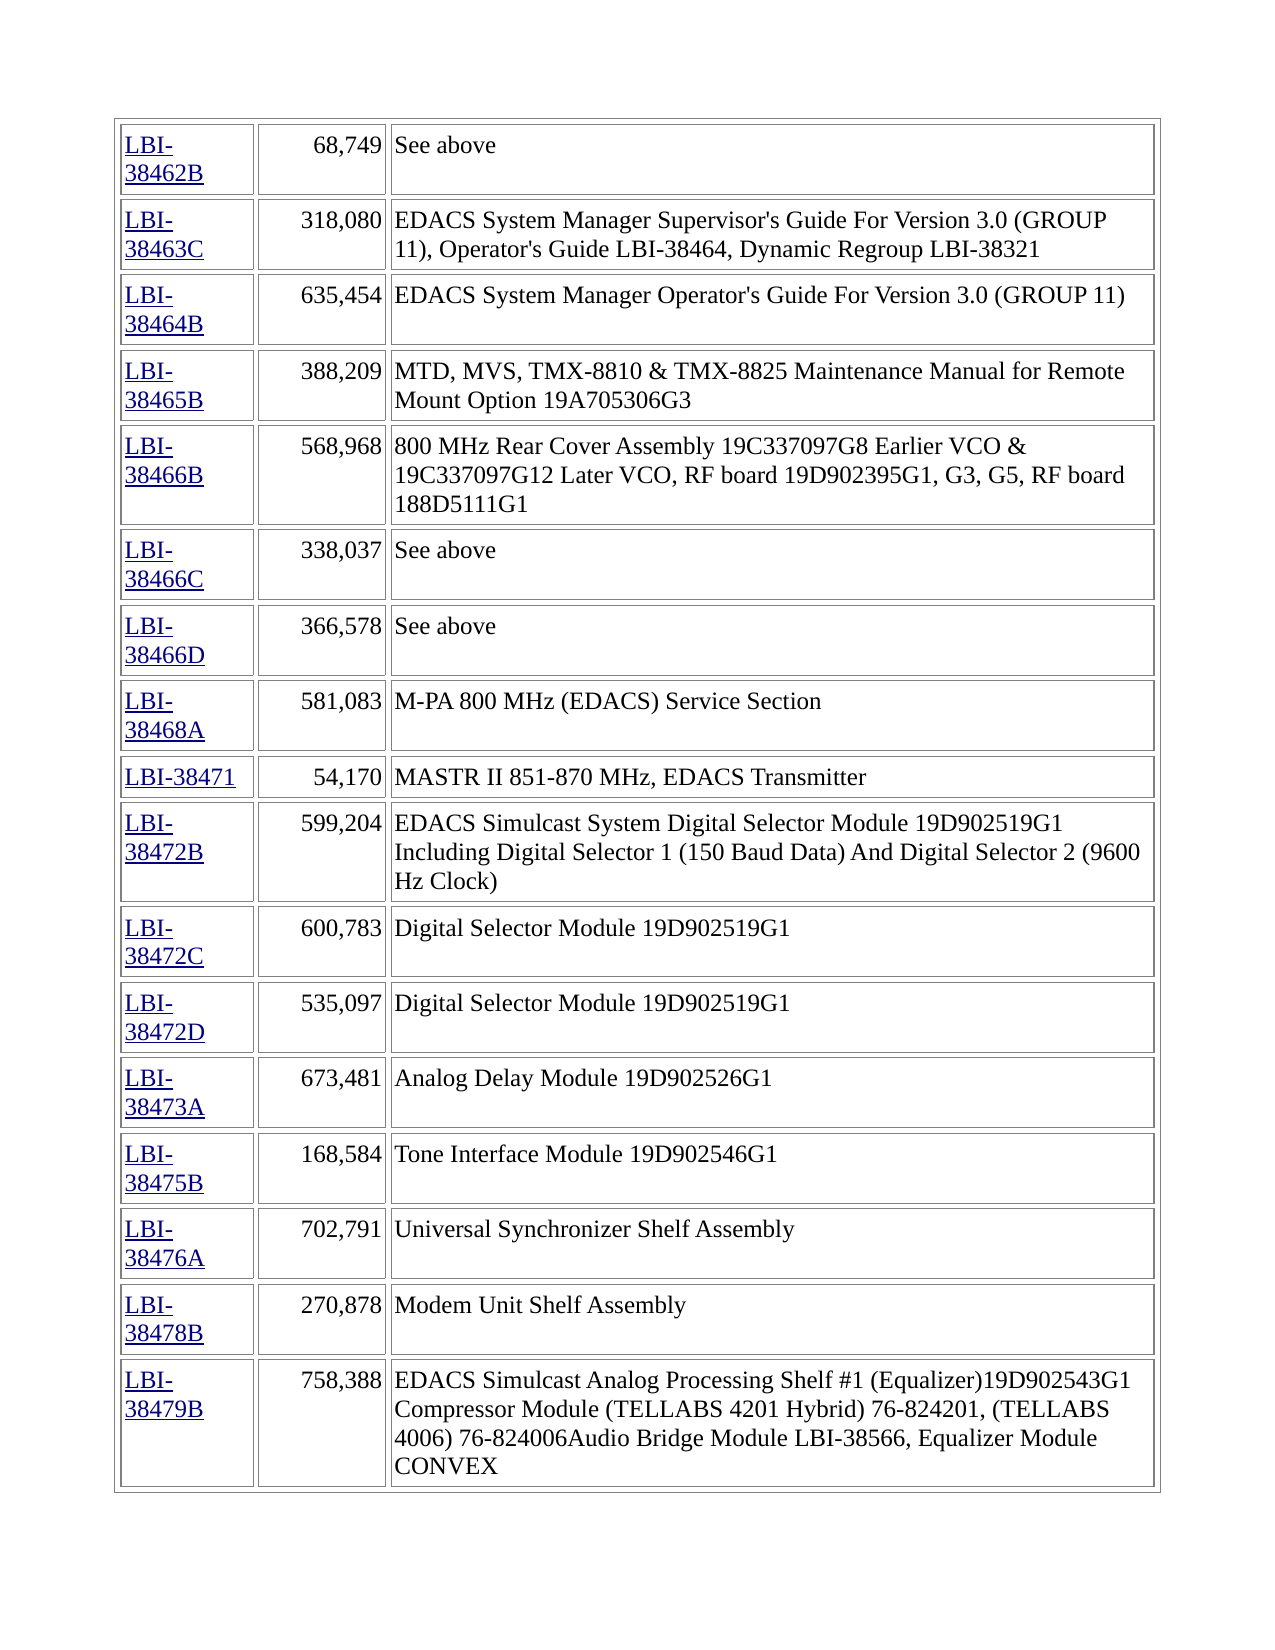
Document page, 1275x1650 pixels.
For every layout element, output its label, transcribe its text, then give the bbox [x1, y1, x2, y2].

table_cell LBI-38466B [118, 420, 255, 524]
table_cell LBI-38462B [118, 119, 255, 193]
table_cell LBI-38472D [118, 976, 255, 1052]
table_cell 673,481 [255, 1052, 388, 1127]
table_cell 535,097 [255, 976, 388, 1052]
table_cell 635,454 [255, 269, 388, 344]
table_cell 800 MHz Rear Cover Assembly 19C337097G8 Earlier VCO & 19C337097G12 Later VCO, RF board 19D902395G1, G3, G5, RF board 188D5111G1 [388, 420, 1157, 524]
table_cell 568,968 [255, 420, 388, 524]
table_cell LBI-38476A [118, 1203, 255, 1278]
table_cell LBI-38464B [118, 269, 255, 344]
table_cell LBI-38479B [118, 1354, 255, 1486]
table_cell Tone Interface Module 19D902546G1 [388, 1127, 1157, 1203]
table_cell LBI-38472C [118, 901, 255, 976]
table_cell 581,083 [255, 675, 388, 750]
table_cell LBI-38472B [118, 797, 255, 901]
table_cell Digital Selector Module 19D902519G1 [388, 976, 1157, 1052]
table_cell EDACS Simulcast Analog Processing Shelf #1 (Equalizer)19D902543G1 Compressor Module (TELLABS 4201 Hybrid) 76-824201, (TELLABS 4006) 76-824006Audio Bridge Module LBI-38566, Equalizer Module CONVEX [388, 1354, 1157, 1486]
table_cell 168,584 [255, 1127, 388, 1203]
table_cell 366,578 [255, 599, 388, 675]
table_cell 54,170 [255, 750, 388, 797]
table_cell 388,209 [255, 344, 388, 420]
table_cell EDACS Simulcast System Digital Selector Module 19D902519G1 Including Digital Selector 1 (150 Baud Data) And Digital Selector 2 (9600 Hz Clock) [388, 797, 1157, 901]
table_cell 600,783 [255, 901, 388, 976]
table_cell Modem Unit Shelf Assembly [388, 1278, 1157, 1353]
table_cell See above [388, 599, 1157, 675]
table_cell LBI-38473A [118, 1052, 255, 1127]
table_cell LBI-38466C [118, 524, 255, 599]
table_cell LBI-38475B [118, 1127, 255, 1203]
table_cell LBI-38468A [118, 675, 255, 750]
table_cell LBI-38463C [118, 194, 255, 269]
table_cell See above [388, 119, 1157, 193]
table_cell MTD, MVS, TMX-8810 & TMX-8825 Maintenance Manual for Remote Mount Option 19A705306G3 [388, 344, 1157, 420]
table_cell M-PA 800 MHz (EDACS) Service Section [388, 675, 1157, 750]
table_cell EDACS System Manager Supervisor's Guide For Version 3.0 (GROUP 11), Operator's Guide LBI-38464, Dynamic Regroup LBI-38321 [388, 194, 1157, 269]
table_cell 702,791 [255, 1203, 388, 1278]
table_cell 270,878 [255, 1278, 388, 1353]
table_cell MASTR II 851-870 MHz, EDACS Transmitter [388, 750, 1157, 797]
table_cell LBI-38478B [118, 1278, 255, 1353]
table_cell EDACS System Manager Operator's Guide For Version 3.0 (GROUP 11) [388, 269, 1157, 344]
table_cell 68,749 [255, 119, 388, 193]
table_cell 758,388 [255, 1354, 388, 1486]
table_cell See above [388, 524, 1157, 599]
table_cell Analog Delay Module 19D902526G1 [388, 1052, 1157, 1127]
table_cell 338,037 [255, 524, 388, 599]
table_cell 599,204 [255, 797, 388, 901]
table_cell LBI-38466D [118, 599, 255, 675]
table_cell LBI-38471 [118, 750, 255, 797]
table_cell Digital Selector Module 19D902519G1 [388, 901, 1157, 976]
table_cell Universal Synchronizer Shelf Assembly [388, 1203, 1157, 1278]
table_cell 318,080 [255, 194, 388, 269]
table_cell LBI-38465B [118, 344, 255, 420]
